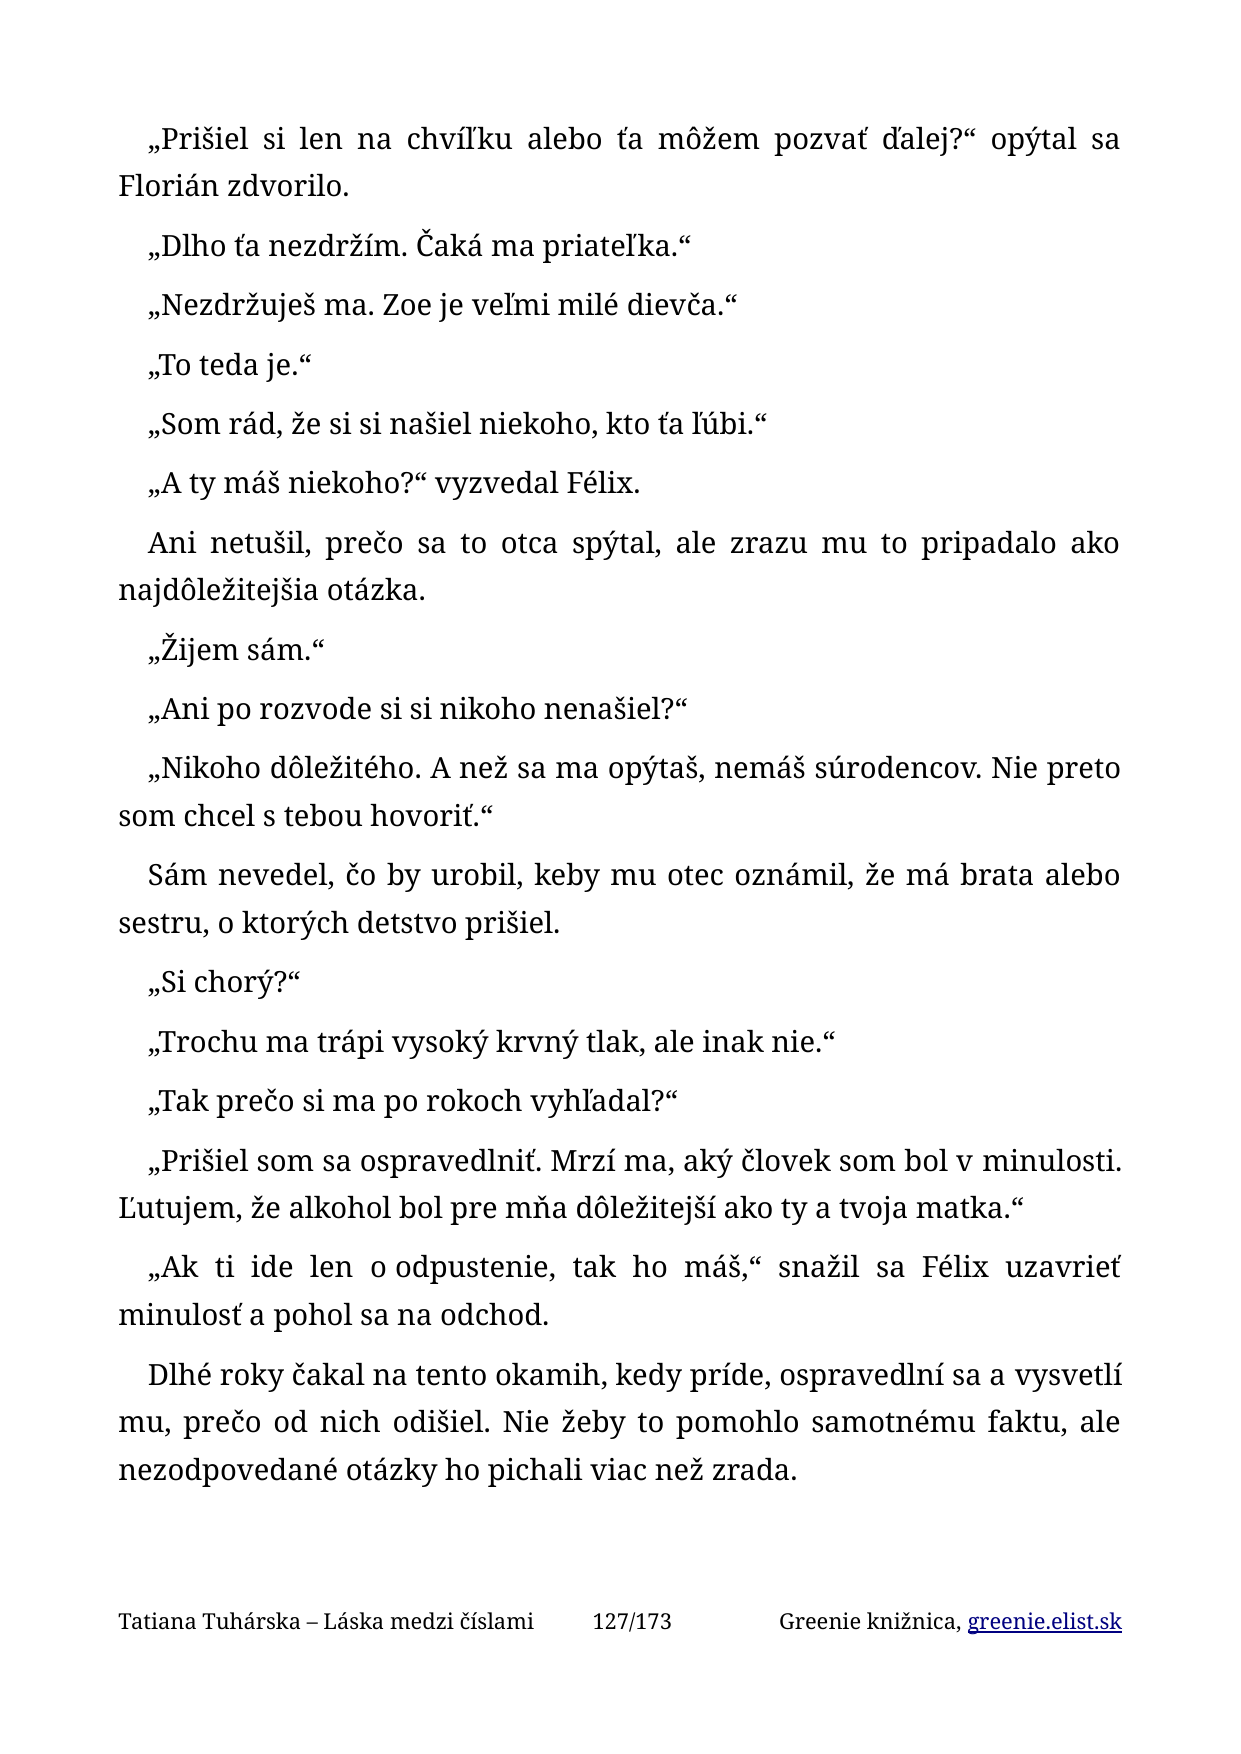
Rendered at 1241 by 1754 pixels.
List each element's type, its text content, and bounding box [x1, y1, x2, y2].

text „Trochu ma trápi vysoký krvný tlak, ale inak nie.“ [118, 1021, 1122, 1061]
text „A ty máš niekoho?“ vyzvedal Félix. [118, 463, 1122, 502]
text „Ani po rozvode si si nikoho nenašiel?“ [118, 688, 1122, 728]
text „To teda je.“ [118, 344, 1122, 383]
text „Si chorý?“ [118, 962, 1122, 1001]
text Dlhé roky čakal na tento okamih, kedy príde, ospravedlní sa a vysvetlí mu, prečo od nich odišiel. Nie žeby to pomohlo samotnému faktu, ale nezodpovedané otázky ho pichali viac než zrada. [118, 1354, 1122, 1489]
text „Nezdržuješ ma. Zoe je veľmi milé dievča.“ [118, 284, 1122, 324]
text „Dlho ťa nezdržím. Čaká ma priateľka.“ [118, 225, 1122, 265]
text „Tak prečo si ma po rokoch vyhľadal?“ [118, 1080, 1122, 1120]
text Ani netušil, prečo sa to otca spýtal, ale zrazu mu to pripadalo ako najdôležitejšia otázka. [118, 522, 1122, 609]
text „Žijem sám.“ [118, 629, 1122, 669]
text „Prišiel som sa ospravedlniť. Mrzí ma, aký človek som bol v minulosti. Ľutujem, že alkohol bol pre mňa dôležitejší ako ty a tvoja matka.“ [118, 1140, 1122, 1227]
text „Prišiel si len na chvíľku alebo ťa môžem pozvať ďalej?“ opýtal sa Florián zdvorilo. [118, 118, 1122, 205]
text „Nikoho dôležitého. A než sa ma opýtaš, nemáš súrodencov. Nie preto som chcel s tebou hovoriť.“ [118, 748, 1122, 835]
text „Som rád, že si si našiel niekoho, kto ťa ľúbi.“ [118, 403, 1122, 443]
text „Ak ti ide len o odpustenie, tak ho máš,“ snažil sa Félix uzavrieť minulosť a pohol sa na odchod. [118, 1247, 1122, 1334]
text Sám nevedel, čo by urobil, keby mu otec oznámil, že má brata alebo sestru, o ktorých detstvo prišiel. [118, 855, 1122, 942]
